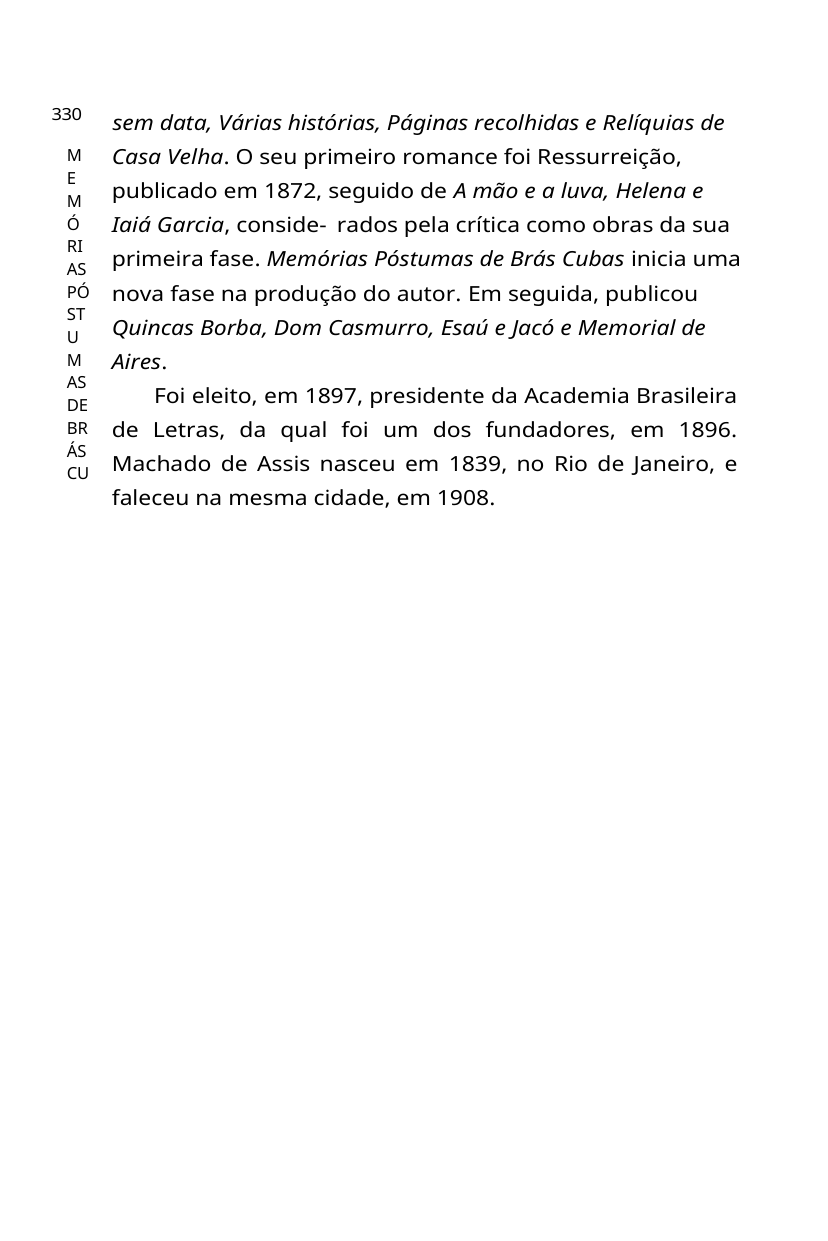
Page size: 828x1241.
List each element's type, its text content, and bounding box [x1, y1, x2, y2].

text 330 sem data, Várias histórias, Páginas recolhidas e Relíquias de Casa Velha. O seu primeiro romance foi Ressurreição, publicado em 1872, seguido de A mão e a luva, Helena e Iaiá Garcia, conside- rados pela crítica como obras da sua primeira fase. Memórias Póstumas de Brás Cubas inicia uma nova fase na produção do autor. Em seguida, publicou Quincas Borba, Dom Casmurro, Esaú e Jacó e Memorial de Aires. [51, 103, 745, 483]
text Foi eleito, em 1897, presidente da Academia Brasileira de Letras, da qual foi um dos fundadores, em 1896. Machado de Assis nasceu em 1839, no Rio de Janeiro, e faleceu na mesma cidade, em 1908. [112, 381, 738, 511]
text MEMÓRIAS PÓSTUMAS DE BRÁS CUBAS [67, 144, 90, 483]
